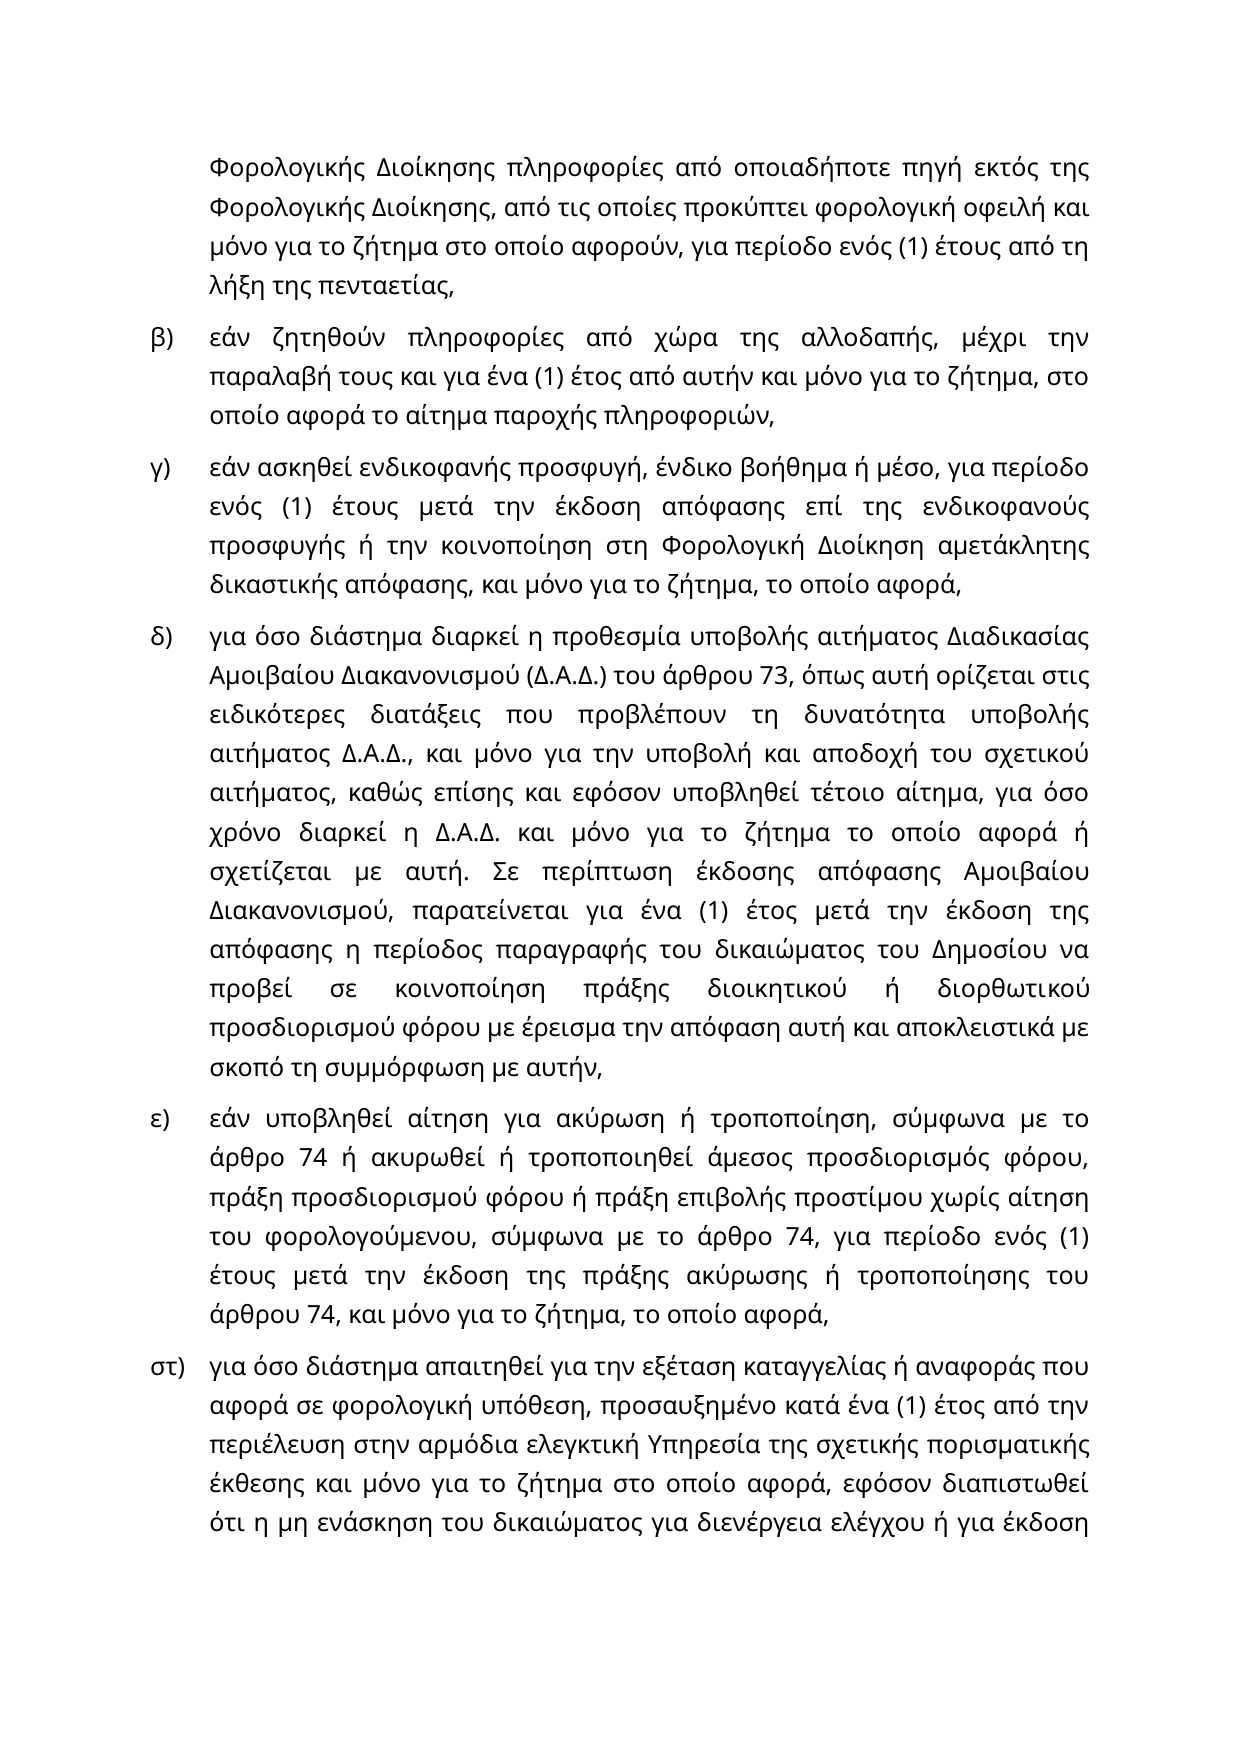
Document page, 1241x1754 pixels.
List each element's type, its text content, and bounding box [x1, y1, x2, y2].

list β) εάν ζητηθούν πληροφορίες από χώρα της αλλοδαπής, μέχρι την παραλαβή τους και για ένα (1) έτος από αυτήν και μόνο για το ζήτημα, στο οποίο αφορά το αίτημα παροχής πληροφοριών, [150, 319, 1090, 432]
list γ) εάν ασκηθεί ενδικοφανής προσφυγή, ένδικο βοήθημα ή μέσο, για περίοδο ενός (1) έτους μετά την έκδοση απόφασης επί της ενδικοφανούς προσφυγής ή την κοι­νοποίηση στη Φορολογική Διοίκηση αμετάκλητης δικαστικής απόφασης, και μόνο για το ζήτημα, το οποίο αφορά, [150, 449, 1090, 601]
list Φορολογικής Διοίκησης πληροφορίες από οποιαδήποτε πηγή εκτός της Φορολογικής Διοίκησης, από τις οποίες προκύπτει φορολογική οφειλή και μόνο για το ζήτημα στο οποίο αφορούν, για περίοδο ενός (1) έτους από τη λήξη της πενταετίας, [150, 150, 1090, 302]
list ε) εάν υποβληθεί αίτηση για ακύρωση ή τροποποίηση, σύμφωνα με το άρθρο 74 ή ακυρωθεί ή τροποποιηθεί άμεσος προσδιορισμός φόρου, πράξη προσδιορισμού φόρου ή πράξη επιβολής προστίμου χωρίς αίτηση του φορολογούμενου, σύμφωνα με το άρθρο 74, για περίοδο ενός (1) έτους μετά την έκδοση της πράξης ακύρωσης ή τροποποίησης του άρθρου 74, και μόνο για το ζήτημα, το οποίο αφορά, [150, 1101, 1090, 1331]
list στ) για όσο διάστημα απαιτηθεί για την εξέταση καταγγελίας ή αναφοράς που αφορά σε φορολογική υπόθεση, προσαυξημένο κατά ένα (1) έτος από την περιέλευση στην αρμόδια ελεγκτική Υπηρεσία της σχετικής πορισματικής έκθεσης και μόνο για το ζήτημα στο οποίο αφορά, εφόσον διαπιστωθεί ότι η μη ενάσκηση του δικαιώματος για διενέργεια ελέγχου ή για έκδοση [150, 1348, 1090, 1539]
list δ) για όσο διάστημα διαρκεί η προθεσμία υποβολής αιτήματος Διαδικασίας Αμοιβαίου Διακανονισμού (Δ.Α.Δ.) του άρθρου 73, όπως αυτή ορίζεται στις ειδικότερες διατάξεις που προβλέπουν τη δυνατότητα υποβολής αιτήματος Δ.Α.Δ., και μόνο για την υποβολή και αποδοχή του σχετικού αιτήματος, καθώς επίσης και εφόσον υποβληθεί τέτοιο αίτημα, για όσο χρόνο διαρκεί η Δ.Α.Δ. και μόνο για το ζήτημα το οποίο αφορά ή σχετίζεται με αυτή. Σε περίπτωση έκδοσης απόφασης Αμοιβαίου Διακανονισμού, παρατείνεται για ένα (1) έτος μετά την έκδοση της απόφασης η περίοδος παραγραφής του δικαιώματος του Δημοσίου να προβεί σε κοινοποίηση πράξης διοικητικού ή διορθωτι­κού προσδιορισμού φόρου με έρεισμα την απόφαση αυτή και αποκλειστικά με σκοπό τη συμμόρφωση με αυτήν, [150, 618, 1090, 1083]
